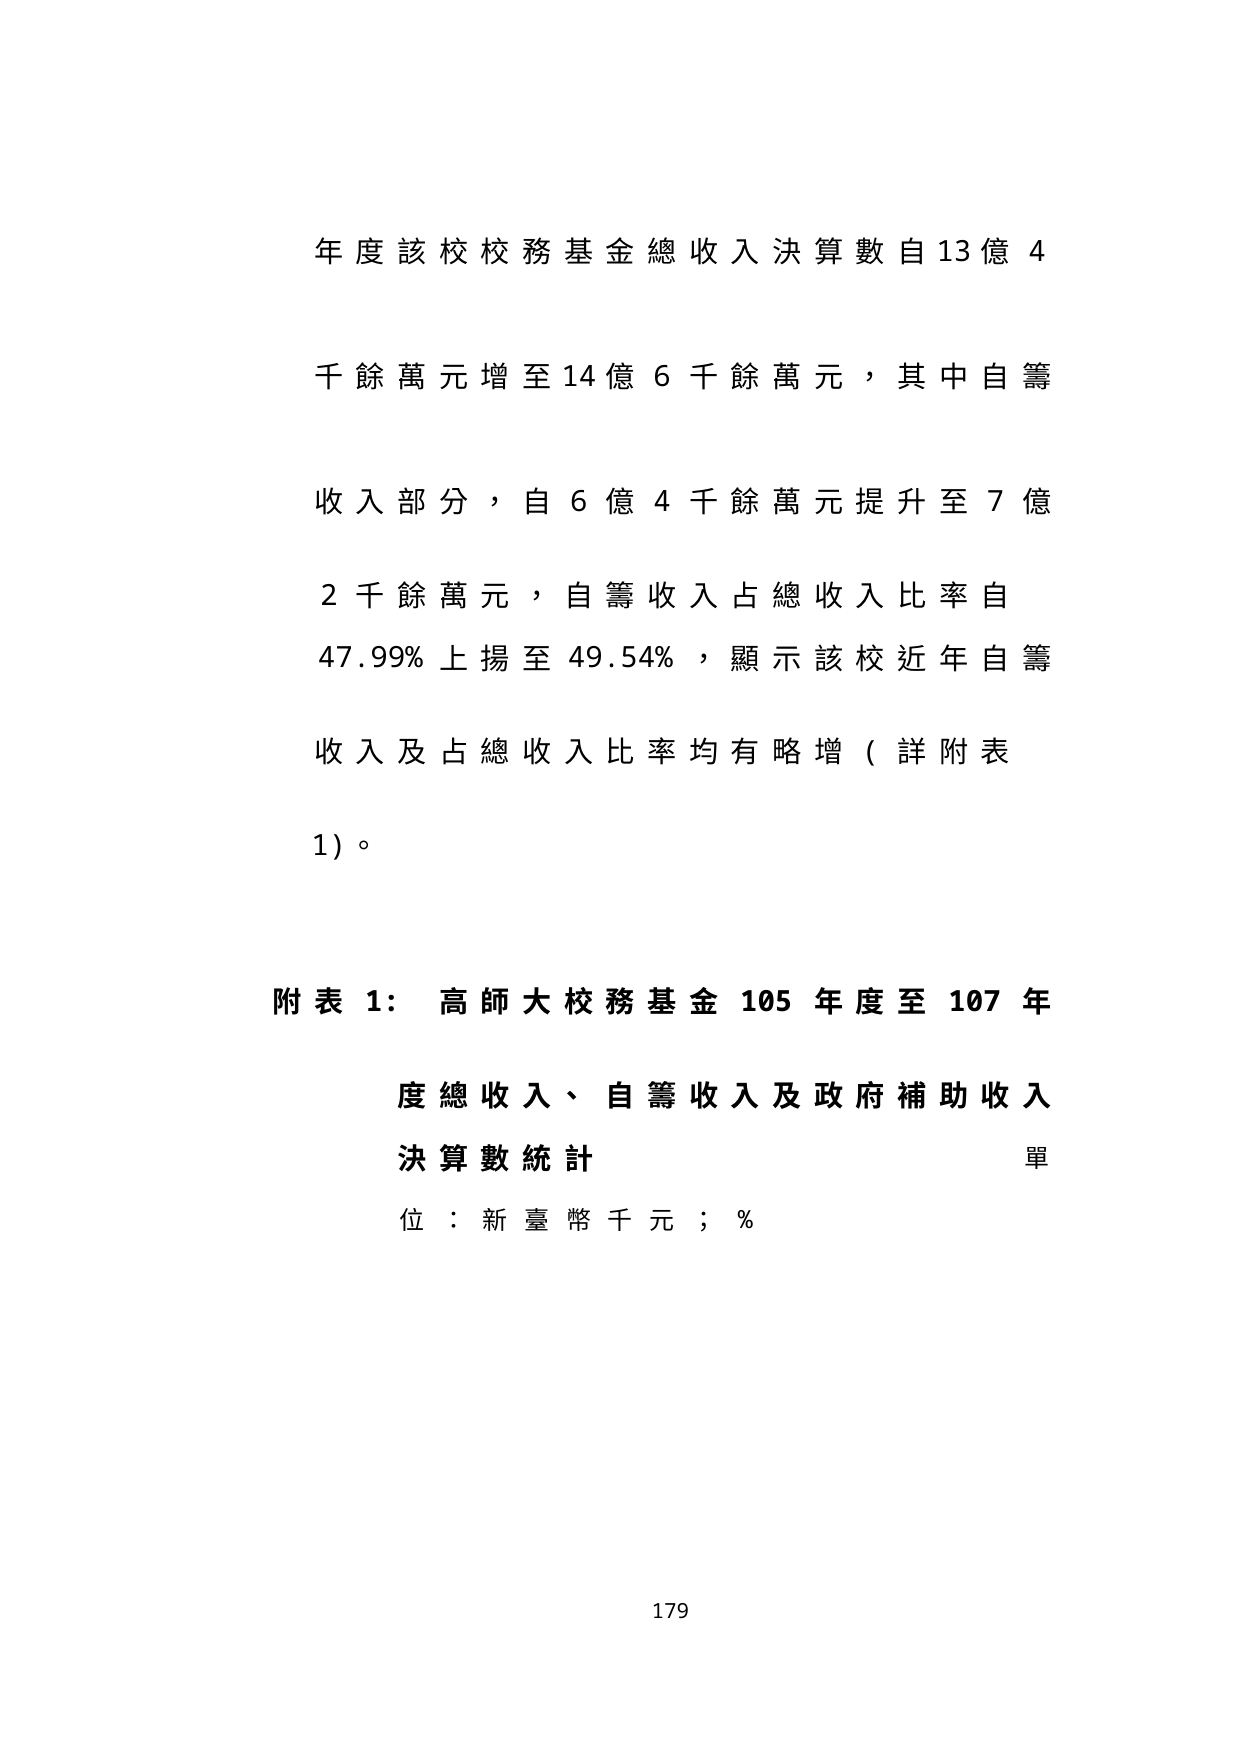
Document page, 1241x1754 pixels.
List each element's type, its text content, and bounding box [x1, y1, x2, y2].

text 附表1: 高師大校務基金105年度至107年度總收入、自籌收入及政府補助收入決算數統計 單位：新臺幣千元；% [242, 927, 1058, 1240]
text 年度該校校務基金總收入決算數自13億4千餘萬元增至14億6千餘萬元，其中自籌收入部分，自6億4千餘萬元提升至7億2千餘萬元，自籌收入占總收入比率自47.99%上揚至49.54%，顯示該校近年自籌收入及占總收入比率均有略增(詳附表1)。 [271, 177, 1058, 865]
